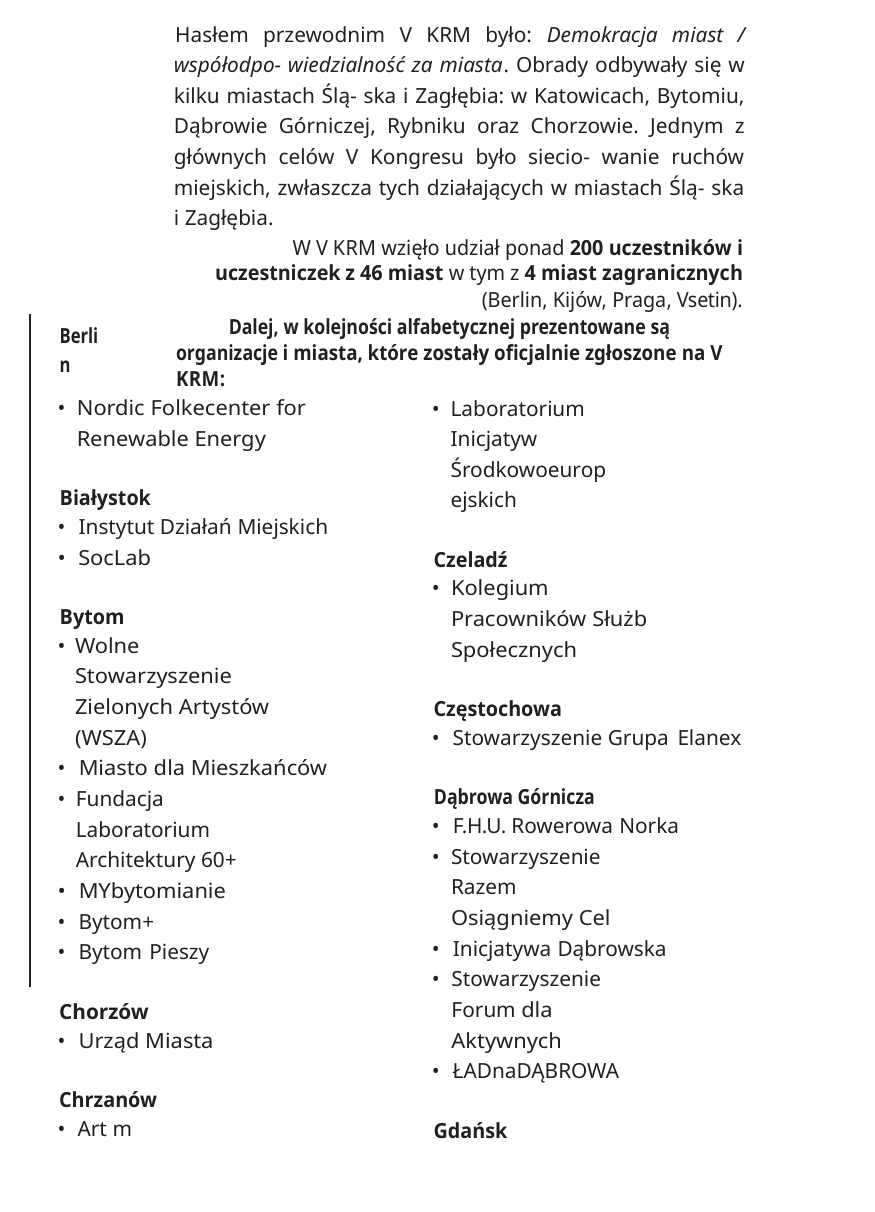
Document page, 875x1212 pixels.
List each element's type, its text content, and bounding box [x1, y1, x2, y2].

subtitle Częstochowa [433, 694, 755, 722]
subtitle Berlin [59, 320, 102, 378]
text W V KRM wzięło udział ponad 200 uczestników i uczestniczek z 46 miast w tym z 4 miast zagranicznych (Berlin, Kijów, Praga, Vsetin). [175, 234, 743, 313]
list Wolne Stowarzyszenie Zielonych Artystów (WSZA) [57, 631, 284, 751]
list Inicjatywa Dąbrowska [432, 934, 755, 962]
subtitle Chrzanów [59, 1085, 351, 1114]
list ŁADnaDĄBROWA [432, 1056, 755, 1085]
list Bytom Pieszy [57, 937, 351, 966]
list Instytut Działań Miejskich [57, 512, 351, 540]
list MYbytomianie [57, 876, 351, 904]
list Nordic Folkecenter for Renewable Energy [57, 393, 351, 452]
list Stowarzyszenie Forum dla Aktywnych [432, 964, 613, 1054]
subtitle Białystok [59, 483, 351, 512]
list Kolegium Pracowników Służb Społecznych [432, 573, 680, 663]
list Bytom+ [57, 907, 351, 935]
list Urząd Miasta [57, 1026, 351, 1054]
list SocLab [57, 543, 351, 571]
list Stowarzyszenie Razem Osiągniemy Cel [432, 842, 616, 932]
subtitle Chorzów [59, 997, 351, 1026]
list F.H.U. Rowerowa Norka [432, 811, 755, 839]
subtitle Dalej, w kolejności alfabetycznej prezentowane są organizacje i miasta, które zostały oficjalnie zgłoszone na V KRM: [176, 314, 739, 393]
subtitle Dąbrowa Górnicza [434, 782, 755, 811]
list Laboratorium Inicjatyw Środkowoeuropejskich [432, 394, 616, 514]
list Fundacja Laboratorium Architektury 60+ [57, 784, 245, 874]
list Art m [57, 1114, 351, 1142]
subtitle Bytom [59, 602, 351, 631]
list Stowarzyszenie Grupa Elanex [432, 723, 755, 751]
text Hasłem przewodnim V KRM było: Demokracja miast / współodpo- wiedzialność za miasta. Obrady odbywały się w kilku miastach Ślą- ska i Zagłębia: w Katowicach, Bytomiu, Dąbrowie Górniczej, Rybniku oraz Chorzowie. Jednym z głównych celów V Kongresu było siecio- wanie ruchów miejskich, zwłaszcza tych działających w miastach Ślą- ska i Zagłębia. [174, 20, 745, 232]
subtitle Czeladź [433, 545, 755, 573]
subtitle Gdańsk [433, 1116, 755, 1144]
list Miasto dla Mieszkańców [57, 753, 351, 782]
